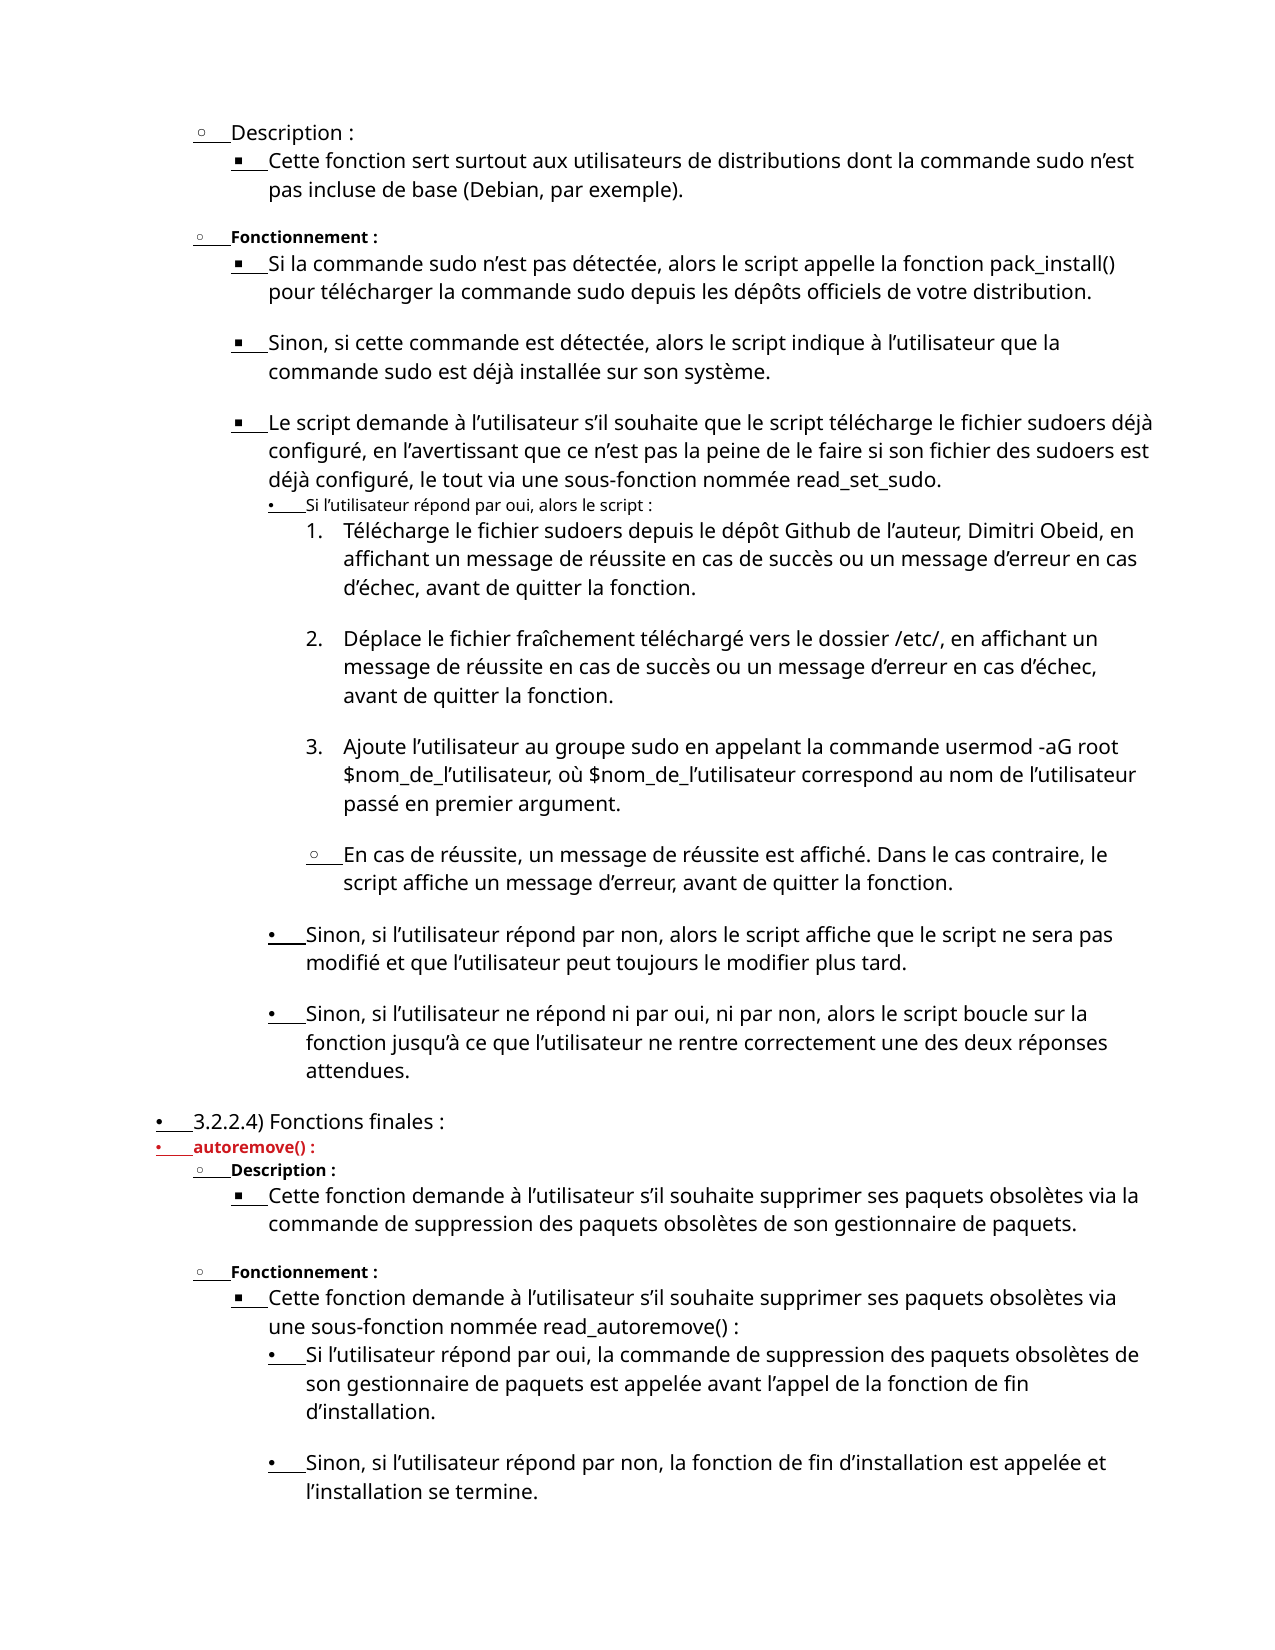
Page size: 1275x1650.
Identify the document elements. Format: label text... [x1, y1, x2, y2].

list Fonctionnement : [193, 1261, 1157, 1283]
list Déplace le fichier fraîchement téléchargé vers le dossier /etc/, en affichant un message de réussite en cas de succès ou un message d’erreur en cas d’échec, avant de quitter la fonction. [306, 624, 1157, 709]
list Cette fonction demande à l’utilisateur s’il souhaite supprimer ses paquets obsolètes via la commande de suppression des paquets obsolètes de son gestionnaire de paquets. [231, 1181, 1157, 1238]
list autoremove() : [156, 1136, 1157, 1158]
list Description : [193, 1158, 1157, 1181]
list Sinon, si l’utilisateur répond par non, alors le script affiche que le script ne sera pas modifié et que l’utilisateur peut toujours le modifier plus tard. [268, 920, 1157, 977]
list Fonctionnement : [193, 226, 1157, 249]
list Sinon, si cette commande est détectée, alors le script indique à l’utilisateur que la commande sudo est déjà installée sur son système. [231, 328, 1157, 385]
list Sinon, si l’utilisateur répond par non, la fonction de fin d’installation est appelée et l’installation se termine. [268, 1448, 1157, 1505]
list Si l’utilisateur répond par oui, alors le script : [268, 493, 1157, 516]
list Cette fonction sert surtout aux utilisateurs de distributions dont la commande sudo n’est pas incluse de base (Debian, par exemple). [231, 147, 1157, 203]
list Ajoute l’utilisateur au groupe sudo en appelant la commande usermod -aG root $nom_de_l’utilisateur, où $nom_de_l’utilisateur correspond au nom de l’utilisateur passé en premier argument. [306, 732, 1157, 817]
list Le script demande à l’utilisateur s’il souhaite que le script télécharge le fichier sudoers déjà configuré, en l’avertissant que ce n’est pas la peine de le faire si son fichier des sudoers est déjà configuré, le tout via une sous-fonction nommée read_set_sudo. [231, 408, 1157, 493]
list Si la commande sudo n’est pas détectée, alors le script appelle la fonction pack_install() pour télécharger la commande sudo depuis les dépôts officiels de votre distribution. [231, 249, 1157, 306]
list 3.2.2.4) Fonctions finales : [156, 1107, 1157, 1136]
list Si l’utilisateur répond par oui, la commande de suppression des paquets obsolètes de son gestionnaire de paquets est appelée avant l’appel de la fonction de fin d’installation. [268, 1340, 1157, 1426]
list Télécharge le fichier sudoers depuis le dépôt Github de l’auteur, Dimitri Obeid, en affichant un message de réussite en cas de succès ou un message d’erreur en cas d’échec, avant de quitter la fonction. [306, 516, 1157, 601]
list Sinon, si l’utilisateur ne répond ni par oui, ni par non, alors le script boucle sur la fonction jusqu’à ce que l’utilisateur ne rentre correctement une des deux réponses attendues. [268, 999, 1157, 1084]
list Cette fonction demande à l’utilisateur s’il souhaite supprimer ses paquets obsolètes via une sous-fonction nommée read_autoremove() : [231, 1283, 1157, 1340]
list En cas de réussite, un message de réussite est affiché. Dans le cas contraire, le script affiche un message d’erreur, avant de quitter la fonction. [306, 840, 1157, 897]
list Description : [193, 118, 1157, 147]
